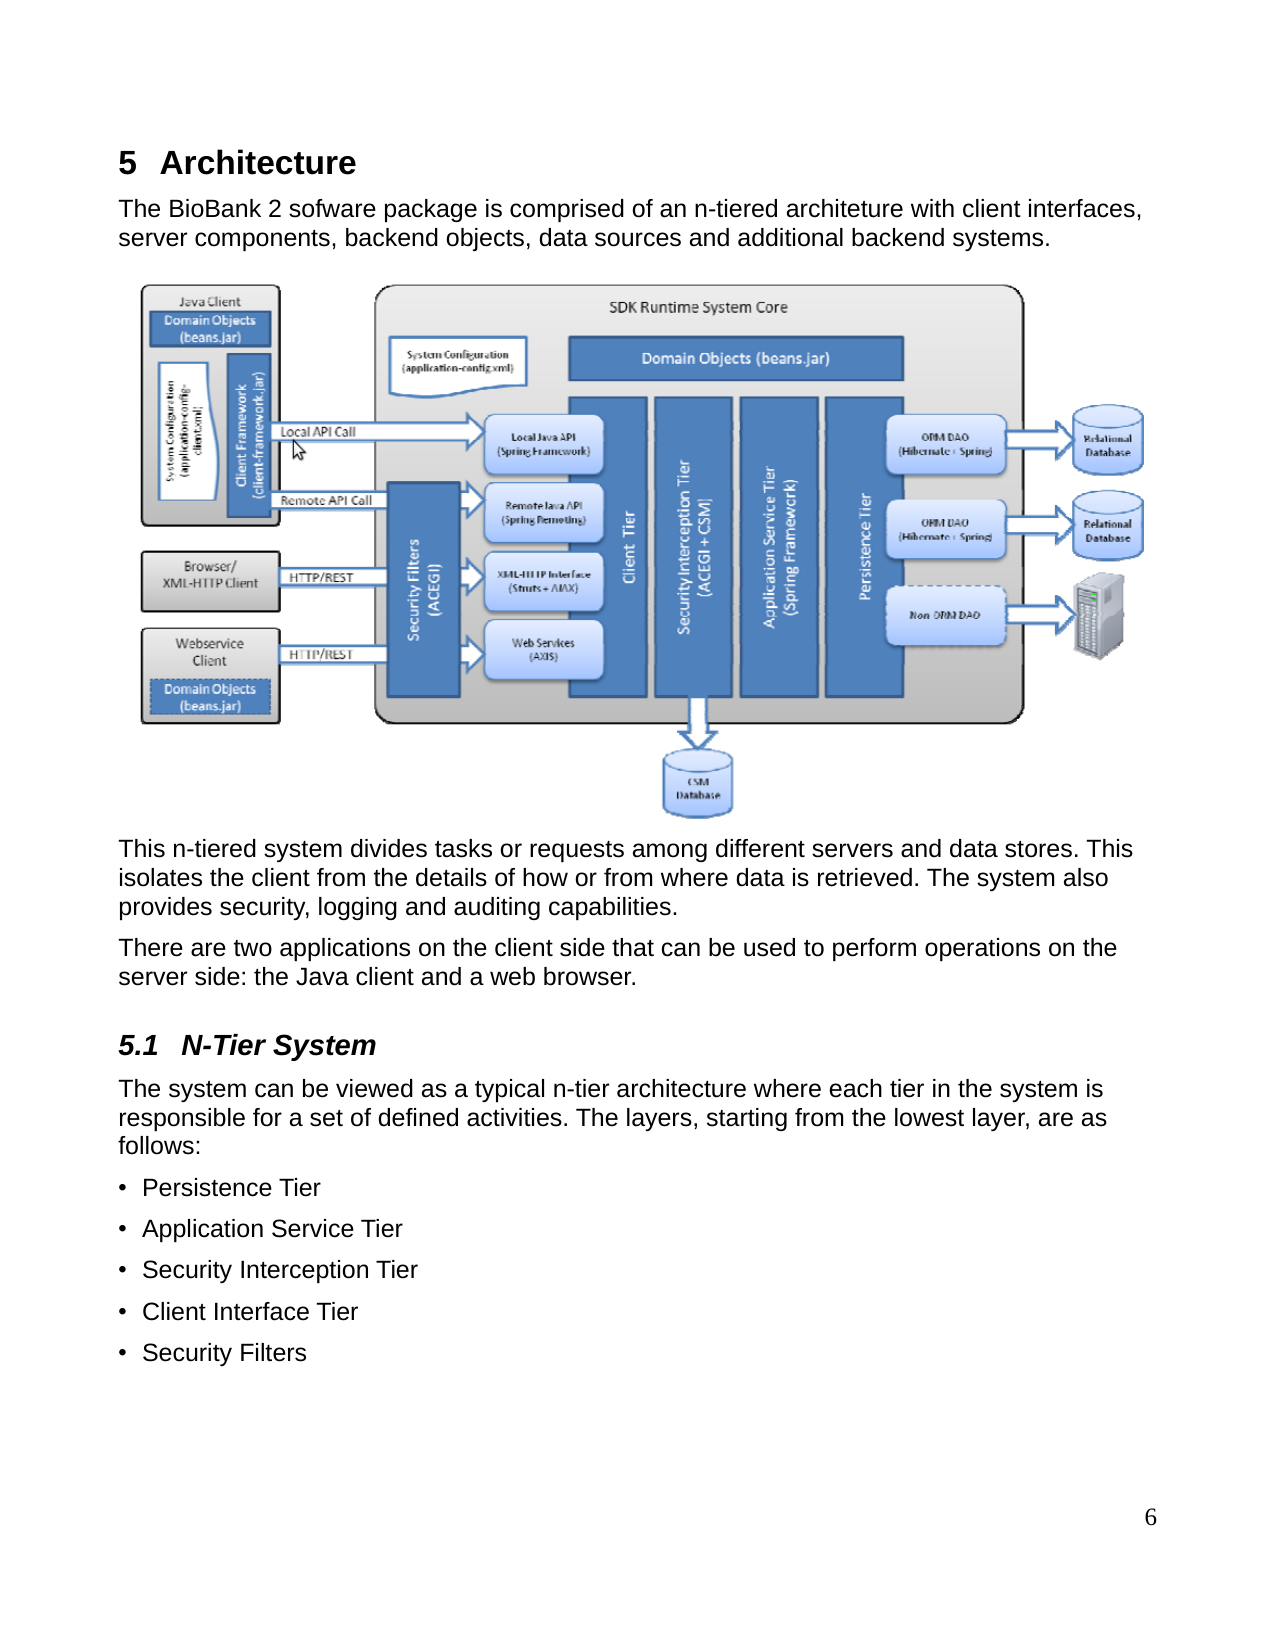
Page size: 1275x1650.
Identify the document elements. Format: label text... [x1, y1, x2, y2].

subtitle N-Tier System [118, 1028, 1157, 1061]
text This n-tiered system divides tasks or requests among different servers and data stores. This isolates the client from the details of how or from where data is retrieved. The system also provides security, logging and auditing capabilities. [118, 834, 1157, 920]
list Security Filters [118, 1338, 1157, 1367]
list Application Service Tier [118, 1214, 1157, 1243]
list Persistence Tier [118, 1173, 1157, 1201]
subtitle Architecture [118, 143, 1157, 182]
list Client Interface Tier [118, 1297, 1157, 1326]
text The system can be viewed as a typical n-tier architecture where each tier in the system is responsible for a set of defined activities. The layers, starting from the lowest layer, are as follows: [118, 1074, 1157, 1160]
text The BioBank 2 sofware package is comprised of an n-tiered architeture with client interfaces, server components, backend objects, data sources and additional backend systems. [118, 194, 1157, 252]
picture [118, 264, 1157, 834]
text There are two applications on the client side that can be used to perform operations on the server side: the Java client and a web browser. [118, 933, 1157, 990]
list Security Interception Tier [118, 1255, 1157, 1284]
